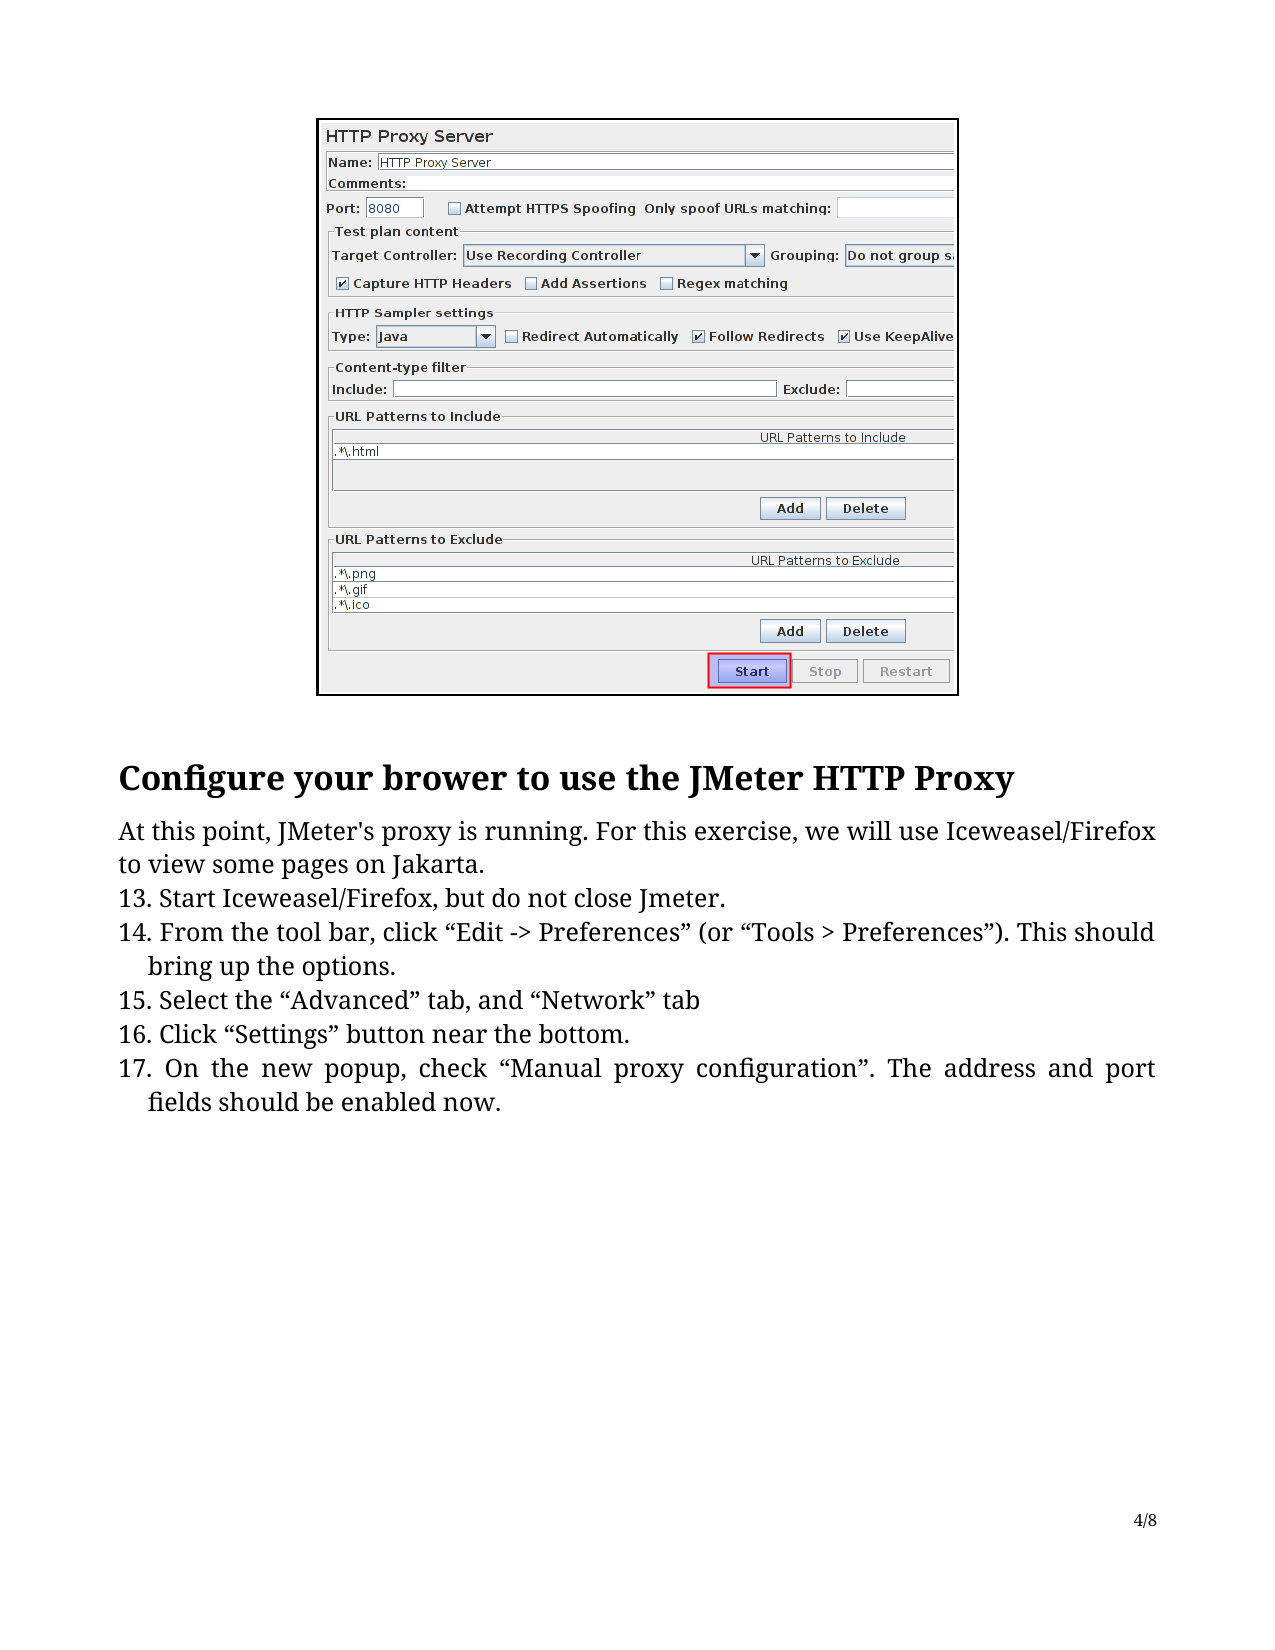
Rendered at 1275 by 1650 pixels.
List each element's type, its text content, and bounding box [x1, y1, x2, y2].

text At this point, JMeter's proxy is running. For this exercise, we will use Iceweasel/Firefox to view some pages on Jakarta. [118, 813, 1157, 881]
list Start Iceweasel/Firefox, but do not close Jmeter. [118, 881, 1157, 915]
list Select the “Advanced” tab, and “Network” tab [118, 983, 1157, 1017]
picture [321, 123, 954, 692]
subtitle Configure your brower to use the JMeter HTTP Proxy [118, 755, 1157, 801]
list On the new popup, check “Manual proxy configuration”. The address and port fields should be enabled now. [118, 1051, 1157, 1119]
list Click “Settings” button near the bottom. [118, 1017, 1157, 1051]
list From the tool bar, click “Edit -> Preferences” (or “Tools > Preferences”). This should bring up the options. [118, 915, 1157, 983]
